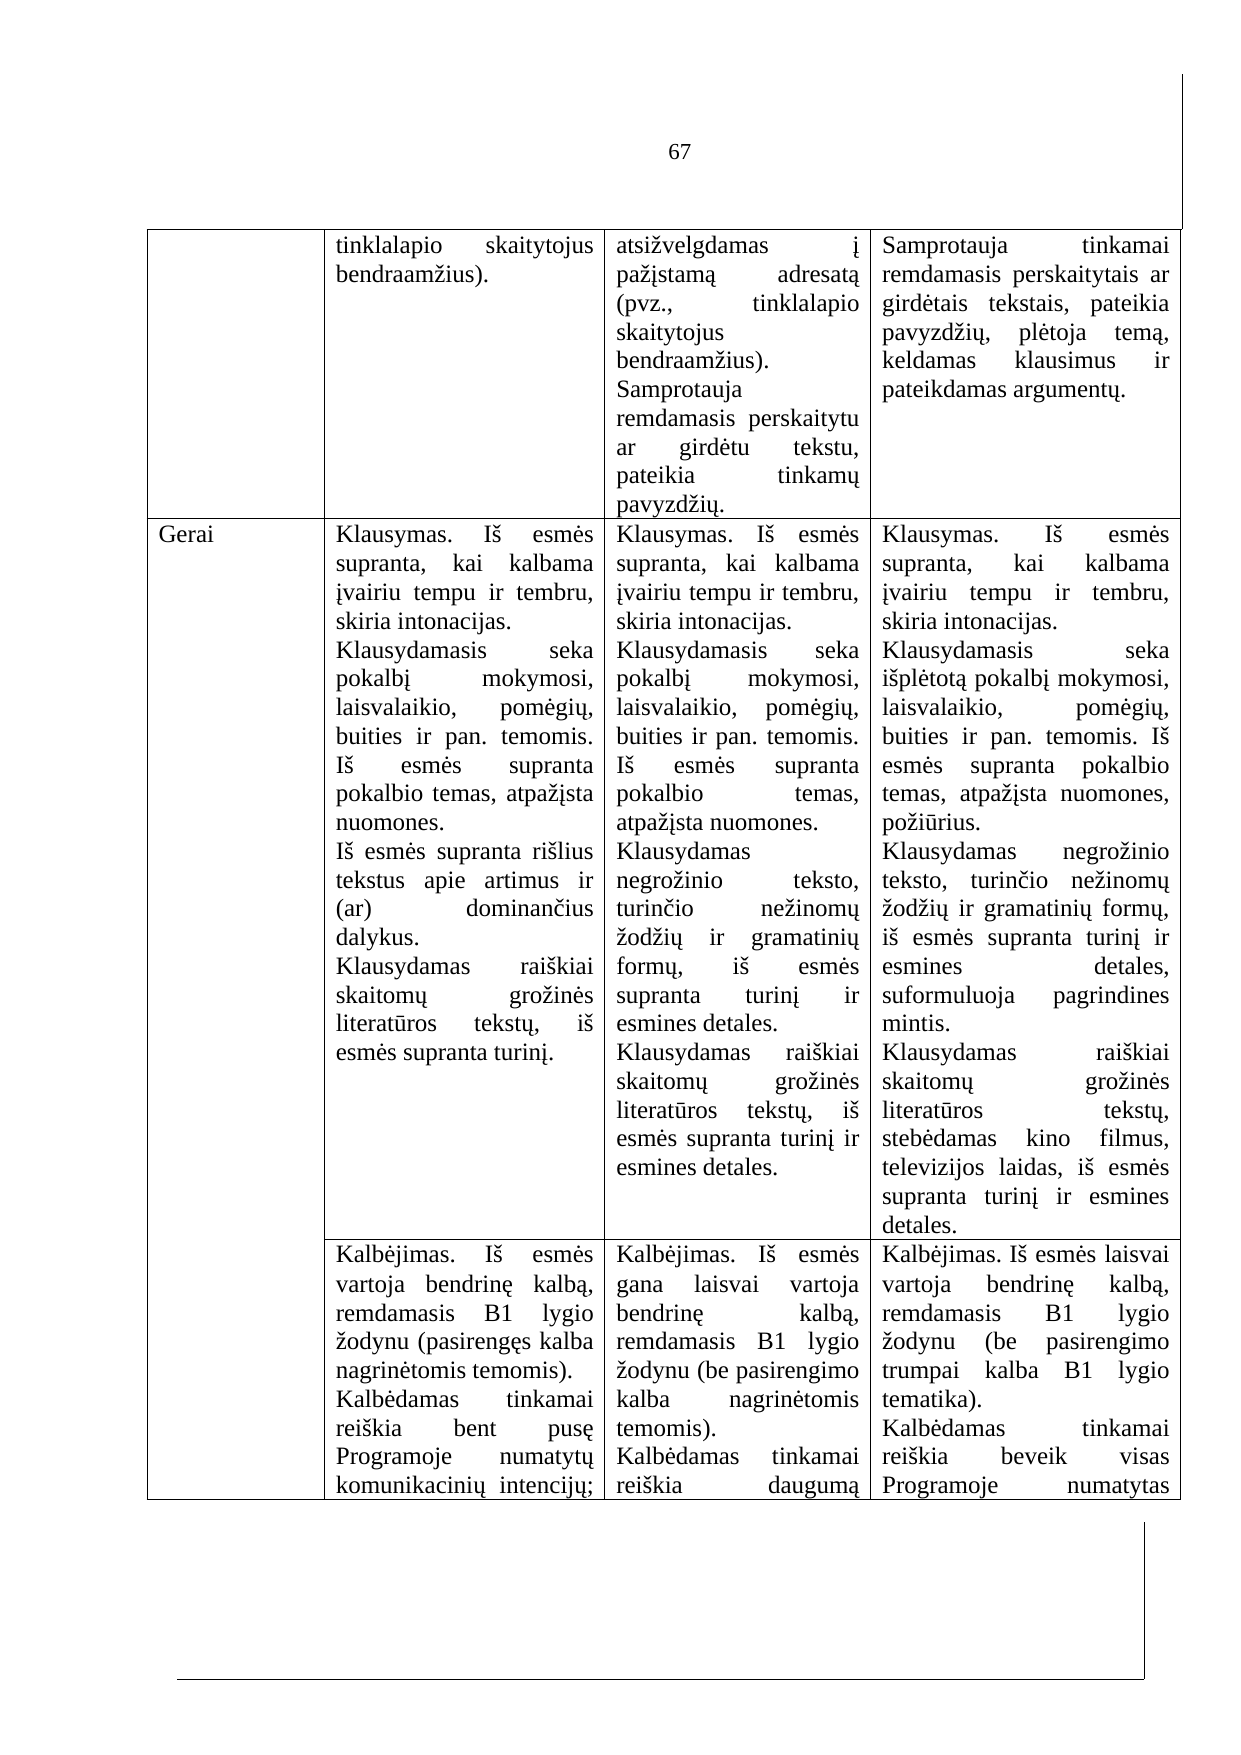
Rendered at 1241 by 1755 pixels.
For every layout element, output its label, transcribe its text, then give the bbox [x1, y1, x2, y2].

table_cell Kalbėjimas. Iš esmės vartoja bendrinę kalbą, remdamasis B1 lygio žodynu (pasirengęs kalba nagrinėtomis temomis). Kalbėdamas tinkamai reiškia bent pusę Programoje numatytų komunikacinių intencijų; [325, 1240, 604, 1499]
table_cell Kalbėjimas. Iš esmės gana laisvai vartoja bendrinę kalbą, remdamasis B1 lygio žodynu (be pasirengimo kalba nagrinėtomis temomis). Kalbėdamas tinkamai reiškia daugumą [605, 1240, 870, 1499]
table_cell Gerai [148, 519, 324, 1499]
table_cell Samprotauja tinkamai remdamasis perskaitytais ar girdėtais tekstais, pateikia pavyzdžių, plėtoja temą, keldamas klausimus ir pateikdamas argumentų. [871, 230, 1180, 518]
table_cell Klausymas. Iš esmės supranta, kai kalbama įvairiu tempu ir tembru, skiria intonacijas. Klausydamasis seka išplėtotą pokalbį mokymosi, laisvalaikio, pomėgių, buities ir pan. temomis. Iš esmės supranta pokalbio temas, atpažįsta nuomones, požiūrius. Klausydamas negrožinio teksto, turinčio nežinomų žodžių ir gramatinių formų, iš esmės supranta turinį ir esmines detales, suformuluoja pagrindines mintis. Klausydamas raiškiai skaitomų grožinės literatūros tekstų, stebėdamas kino filmus, televizijos laidas, iš esmės supranta turinį ir esmines detales. [871, 519, 1180, 1238]
table_cell tinklalapio skaitytojus bendraamžius). [325, 230, 604, 518]
table_cell atsižvelgdamas į pažįstamą adresatą (pvz., tinklalapio skaitytojus bendraamžius). Samprotauja remdamasis perskaitytu ar girdėtu tekstu, pateikia tinkamų pavyzdžių. [605, 230, 870, 518]
table_cell Klausymas. Iš esmės supranta, kai kalbama įvairiu tempu ir tembru, skiria intonacijas. Klausydamasis seka pokalbį mokymosi, laisvalaikio, pomėgių, buities ir pan. temomis. Iš esmės supranta pokalbio temas, atpažįsta nuomones. Klausydamas negrožinio teksto, turinčio nežinomų žodžių ir gramatinių formų, iš esmės supranta turinį ir esmines detales. Klausydamas raiškiai skaitomų grožinės literatūros tekstų, iš esmės supranta turinį ir esmines detales. [605, 519, 870, 1238]
table_cell [148, 230, 324, 518]
table_cell Klausymas. Iš esmės supranta, kai kalbama įvairiu tempu ir tembru, skiria intonacijas. Klausydamasis seka pokalbį mokymosi, laisvalaikio, pomėgių, buities ir pan. temomis. Iš esmės supranta pokalbio temas, atpažįsta nuomones. Iš esmės supranta rišlius tekstus apie artimus ir (ar) dominančius dalykus. Klausydamas raiškiai skaitomų grožinės literatūros tekstų, iš esmės supranta turinį. [325, 519, 604, 1238]
table_cell Kalbėjimas. Iš esmės laisvai vartoja bendrinę kalbą, remdamasis B1 lygio žodynu (be pasirengimo trumpai kalba B1 lygio tematika). Kalbėdamas tinkamai reiškia beveik visas Programoje numatytas [871, 1240, 1180, 1499]
